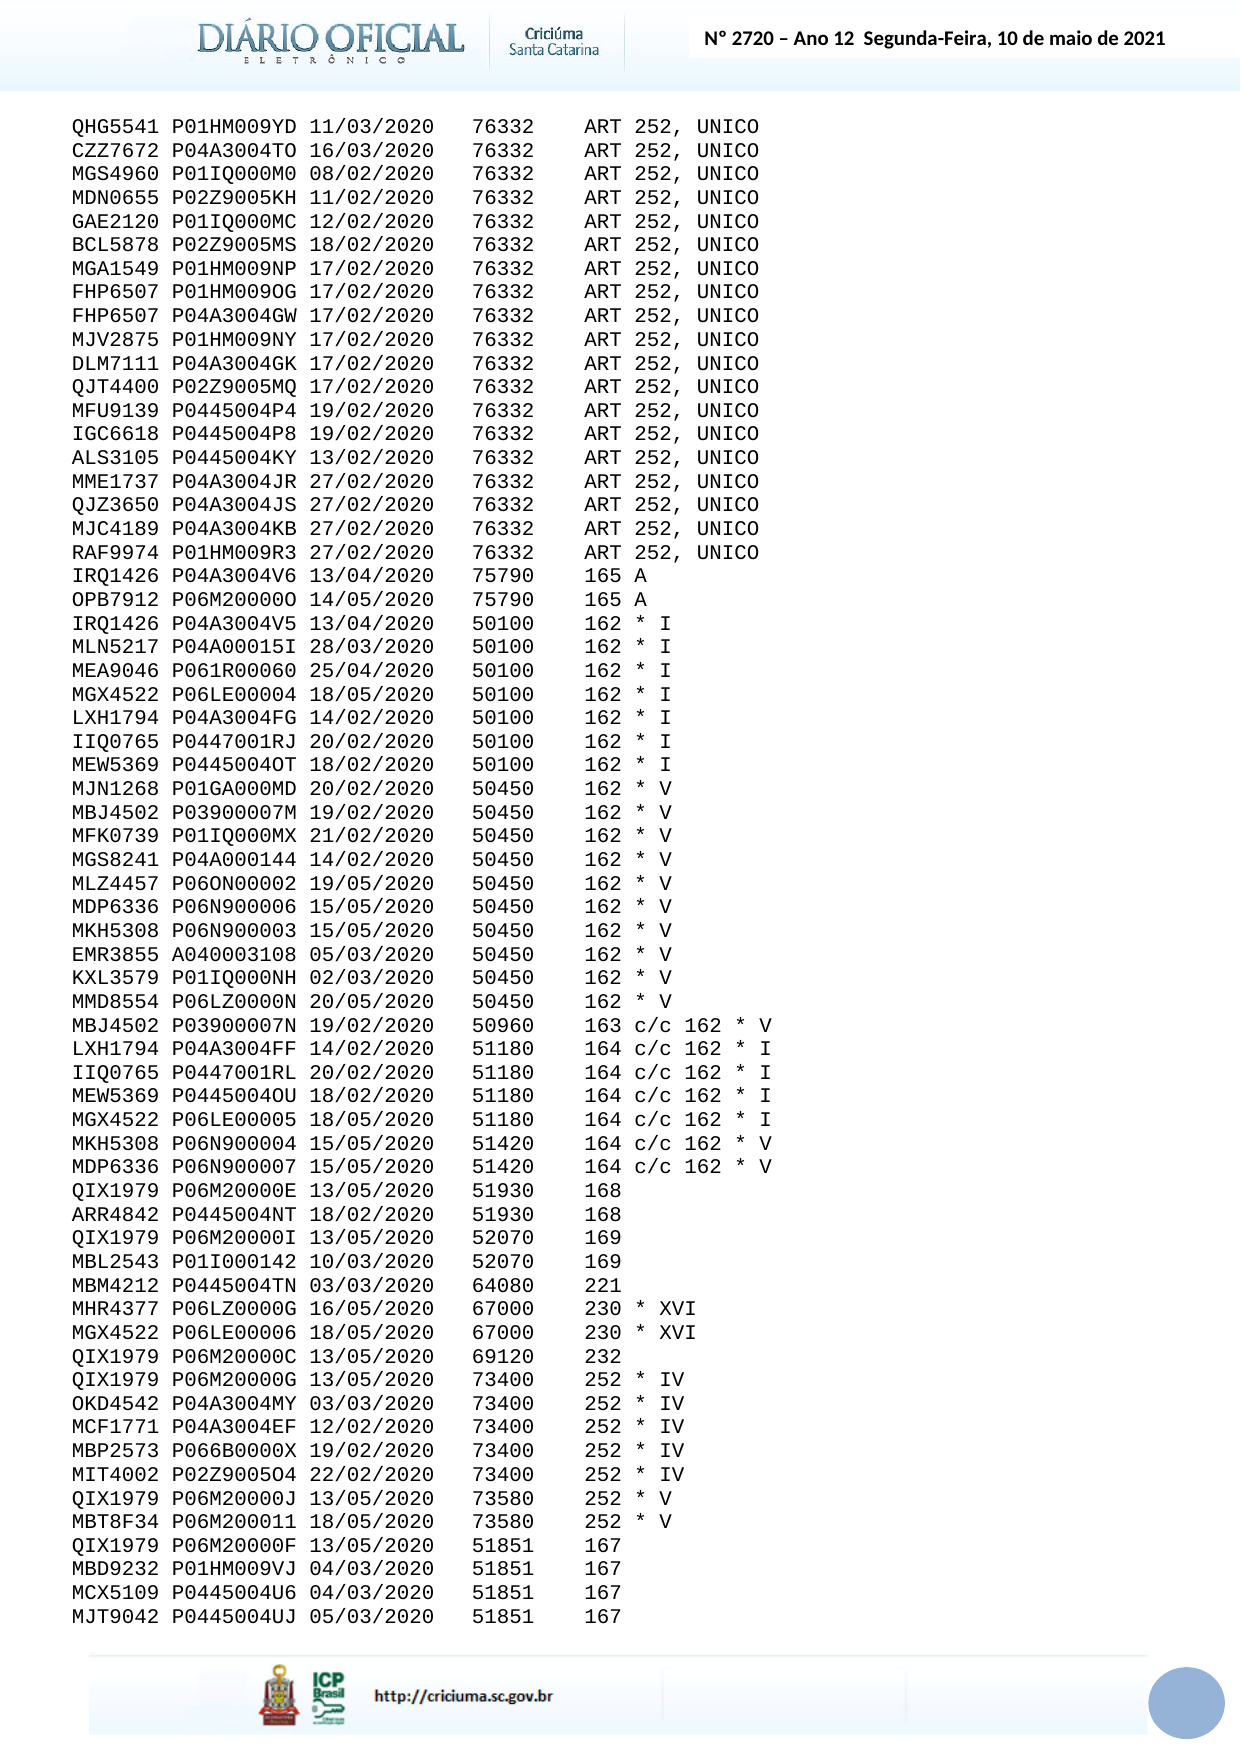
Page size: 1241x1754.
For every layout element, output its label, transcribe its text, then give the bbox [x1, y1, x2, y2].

text DLM7111 P04A3004GK 17/02/2020 76332 ART 252, UNICO [59, 352, 1181, 376]
text MKH5308 P06N900003 15/05/2020 50450 162 * V [59, 920, 1181, 944]
text KXL3579 P01IQ000NH 02/03/2020 50450 162 * V [59, 967, 1181, 991]
text ARR4842 P0445004NT 18/02/2020 51930 168 [59, 1204, 1181, 1227]
text MGA1549 P01HM009NP 17/02/2020 76332 ART 252, UNICO [59, 258, 1181, 282]
text MME1737 P04A3004JR 27/02/2020 76332 ART 252, UNICO [59, 471, 1181, 494]
text MGS8241 P04A000144 14/02/2020 50450 162 * V [59, 849, 1181, 873]
text MBJ4502 P03900007N 19/02/2020 50960 163 c/c 162 * V [59, 1014, 1181, 1038]
text MLZ4457 P06ON00002 19/05/2020 50450 162 * V [59, 873, 1181, 896]
text MDP6336 P06N900006 15/05/2020 50450 162 * V [59, 896, 1181, 920]
text MBJ4502 P03900007M 19/02/2020 50450 162 * V [59, 802, 1181, 825]
text EMR3855 A040003108 05/03/2020 50450 162 * V [59, 944, 1181, 967]
text FHP6507 P01HM009OG 17/02/2020 76332 ART 252, UNICO [59, 282, 1181, 305]
text MBM4212 P0445004TN 03/03/2020 64080 221 [59, 1275, 1181, 1298]
text OKD4542 P04A3004MY 03/03/2020 73400 252 * IV [59, 1393, 1181, 1417]
text MFK0739 P01IQ000MX 21/02/2020 50450 162 * V [59, 825, 1181, 849]
text QIX1979 P06M20000I 13/05/2020 52070 169 [59, 1227, 1181, 1251]
text MDP6336 P06N900007 15/05/2020 51420 164 c/c 162 * V [59, 1156, 1181, 1180]
text MJC4189 P04A3004KB 27/02/2020 76332 ART 252, UNICO [59, 518, 1181, 542]
text MBD9232 P01HM009VJ 04/03/2020 51851 167 [59, 1558, 1181, 1582]
text LXH1794 P04A3004FF 14/02/2020 51180 164 c/c 162 * I [59, 1038, 1181, 1062]
text FHP6507 P04A3004GW 17/02/2020 76332 ART 252, UNICO [59, 305, 1181, 329]
text LXH1794 P04A3004FG 14/02/2020 50100 162 * I [59, 707, 1181, 731]
text QIX1979 P06M20000E 13/05/2020 51930 168 [59, 1180, 1181, 1204]
text IRQ1426 P04A3004V6 13/04/2020 75790 165 A [59, 565, 1181, 589]
text QJZ3650 P04A3004JS 27/02/2020 76332 ART 252, UNICO [59, 494, 1181, 518]
text ALS3105 P0445004KY 13/02/2020 76332 ART 252, UNICO [59, 447, 1181, 471]
text MDN0655 P02Z9005KH 11/02/2020 76332 ART 252, UNICO [59, 187, 1181, 211]
text QIX1979 P06M20000G 13/05/2020 73400 252 * IV [59, 1369, 1181, 1393]
text QHG5541 P01HM009YD 11/03/2020 76332 ART 252, UNICO [59, 116, 1181, 140]
text OPB7912 P06M20000O 14/05/2020 75790 165 A [59, 589, 1181, 613]
text IIQ0765 P0447001RL 20/02/2020 51180 164 c/c 162 * I [59, 1062, 1181, 1086]
text MIT4002 P02Z9005O4 22/02/2020 73400 252 * IV [59, 1464, 1181, 1487]
text MHR4377 P06LZ0000G 16/05/2020 67000 230 * XVI [59, 1298, 1181, 1322]
text QIX1979 P06M20000J 13/05/2020 73580 252 * V [59, 1487, 1181, 1511]
text BCL5878 P02Z9005MS 18/02/2020 76332 ART 252, UNICO [59, 234, 1181, 258]
text IRQ1426 P04A3004V5 13/04/2020 50100 162 * I [59, 613, 1181, 636]
text QJT4400 P02Z9005MQ 17/02/2020 76332 ART 252, UNICO [59, 376, 1181, 400]
text MEW5369 P0445004OU 18/02/2020 51180 164 c/c 162 * I [59, 1086, 1181, 1109]
text MJN1268 P01GA000MD 20/02/2020 50450 162 * V [59, 778, 1181, 802]
text IGC6618 P0445004P8 19/02/2020 76332 ART 252, UNICO [59, 423, 1181, 447]
text MFU9139 P0445004P4 19/02/2020 76332 ART 252, UNICO [59, 400, 1181, 423]
text MKH5308 P06N900004 15/05/2020 51420 164 c/c 162 * V [59, 1133, 1181, 1156]
text MBT8F34 P06M200011 18/05/2020 73580 252 * V [59, 1511, 1181, 1535]
text MMD8554 P06LZ0000N 20/05/2020 50450 162 * V [59, 991, 1181, 1014]
text RAF9974 P01HM009R3 27/02/2020 76332 ART 252, UNICO [59, 542, 1181, 565]
text IIQ0765 P0447001RJ 20/02/2020 50100 162 * I [59, 731, 1181, 754]
text QIX1979 P06M20000C 13/05/2020 69120 232 [59, 1346, 1181, 1369]
text CZZ7672 P04A3004TO 16/03/2020 76332 ART 252, UNICO [59, 140, 1181, 163]
text MJV2875 P01HM009NY 17/02/2020 76332 ART 252, UNICO [59, 329, 1181, 352]
text MCF1771 P04A3004EF 12/02/2020 73400 252 * IV [59, 1417, 1181, 1440]
text MGX4522 P06LE00005 18/05/2020 51180 164 c/c 162 * I [59, 1109, 1181, 1133]
text MEW5369 P0445004OT 18/02/2020 50100 162 * I [59, 754, 1181, 778]
text MBP2573 P066B0000X 19/02/2020 73400 252 * IV [59, 1440, 1181, 1464]
text MEA9046 P061R00060 25/04/2020 50100 162 * I [59, 660, 1181, 683]
text MJT9042 P0445004UJ 05/03/2020 51851 167 [59, 1606, 1181, 1629]
text MLN5217 P04A00015I 28/03/2020 50100 162 * I [59, 636, 1181, 660]
text MCX5109 P0445004U6 04/03/2020 51851 167 [59, 1582, 1181, 1606]
text GAE2120 P01IQ000MC 12/02/2020 76332 ART 252, UNICO [59, 211, 1181, 234]
text MGS4960 P01IQ000M0 08/02/2020 76332 ART 252, UNICO [59, 163, 1181, 187]
text QIX1979 P06M20000F 13/05/2020 51851 167 [59, 1535, 1181, 1558]
text MGX4522 P06LE00004 18/05/2020 50100 162 * I [59, 683, 1181, 707]
text MBL2543 P01I000142 10/03/2020 52070 169 [59, 1251, 1181, 1275]
text MGX4522 P06LE00006 18/05/2020 67000 230 * XVI [59, 1322, 1181, 1346]
